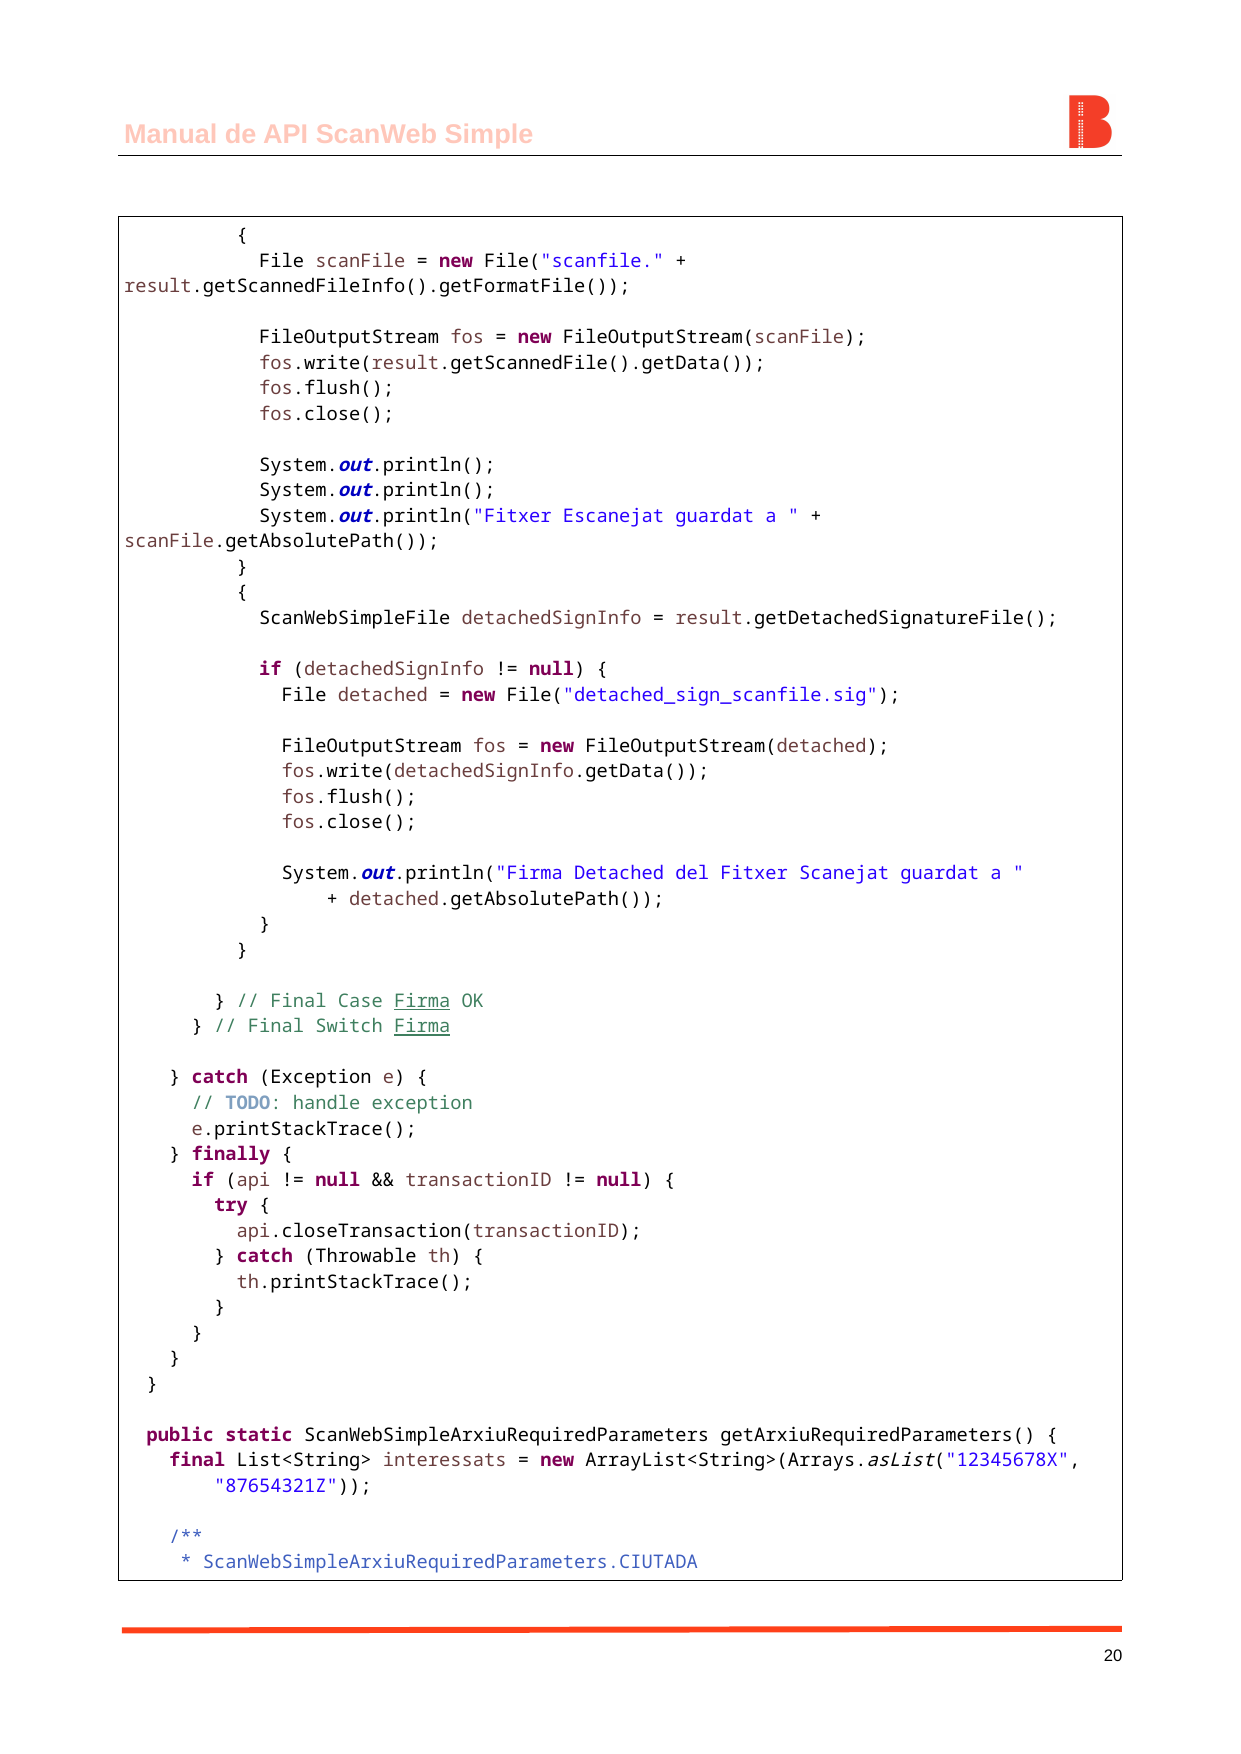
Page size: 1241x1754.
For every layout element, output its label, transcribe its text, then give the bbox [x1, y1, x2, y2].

picture [1063, 94, 1117, 150]
table_header { File scanFile = new File("scanfile." + result.getScannedFileInfo().getFormatFile()); FileOutputStream fos = new FileOutputStream(scanFile); fos.write(result.getScannedFile().getData()); fos.flush(); fos.close(); System.out.println(); System.out.println(); System.out.println("Fitxer Escanejat guardat a " + scanFile.getAbsolutePath()); } { ScanWebSimpleFile detachedSignInfo = result.getDetachedSignatureFile(); if (detachedSignInfo != null) { File detached = new File("detached_sign_scanfile.sig"); FileOutputStream fos = new FileOutputStream(detached); fos.write(detachedSignInfo.getData()); fos.flush(); fos.close(); System.out.println("Firma Detached del Fitxer Scanejat guardat a " + detached.getAbsolutePath()); } } } // Final Case Firma OK } // Final Switch Firma } catch (Exception e) { // TODO: handle exception e.printStackTrace(); } finally { if (api != null && transactionID != null) { try { api.closeTransaction(transactionID); } catch (Throwable th) { th.printStackTrace(); } } } } public static ScanWebSimpleArxiuRequiredParameters getArxiuRequiredParameters() { final List<String> interessats = new ArrayList<String>(Arrays.asList("12345678X", "87654321Z")); /** * ScanWebSimpleArxiuRequiredParameters.CIUTADA [119, 217, 1122, 1580]
